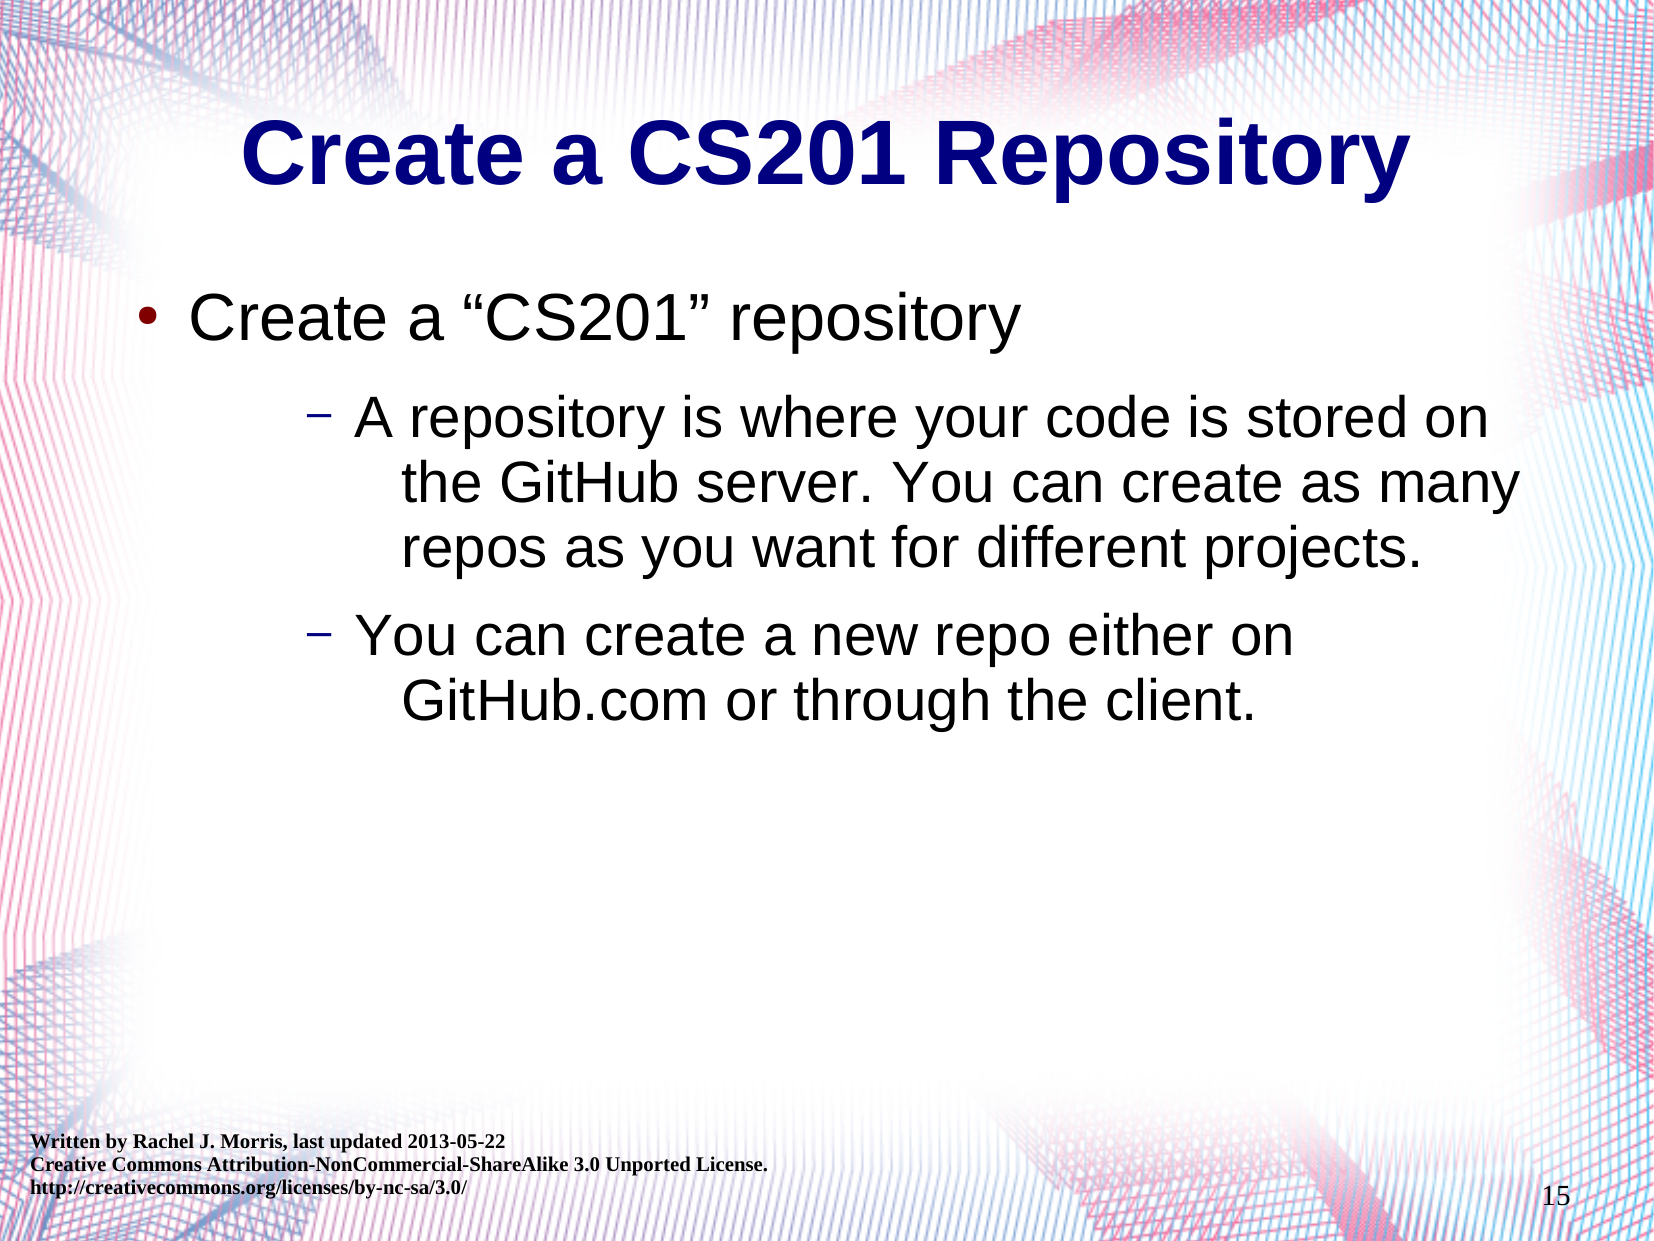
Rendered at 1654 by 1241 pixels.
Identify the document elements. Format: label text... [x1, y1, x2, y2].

title Create a CS201 Repository [82, 49, 1571, 257]
picture [0, 0, 1654, 1241]
list Create a “CS201” repository A repository is where your code is stored on the GitHub server. You can create as many repos as you want for different projects. You can create a new repo either on GitHub.com or through the client. [118, 280, 1571, 1000]
